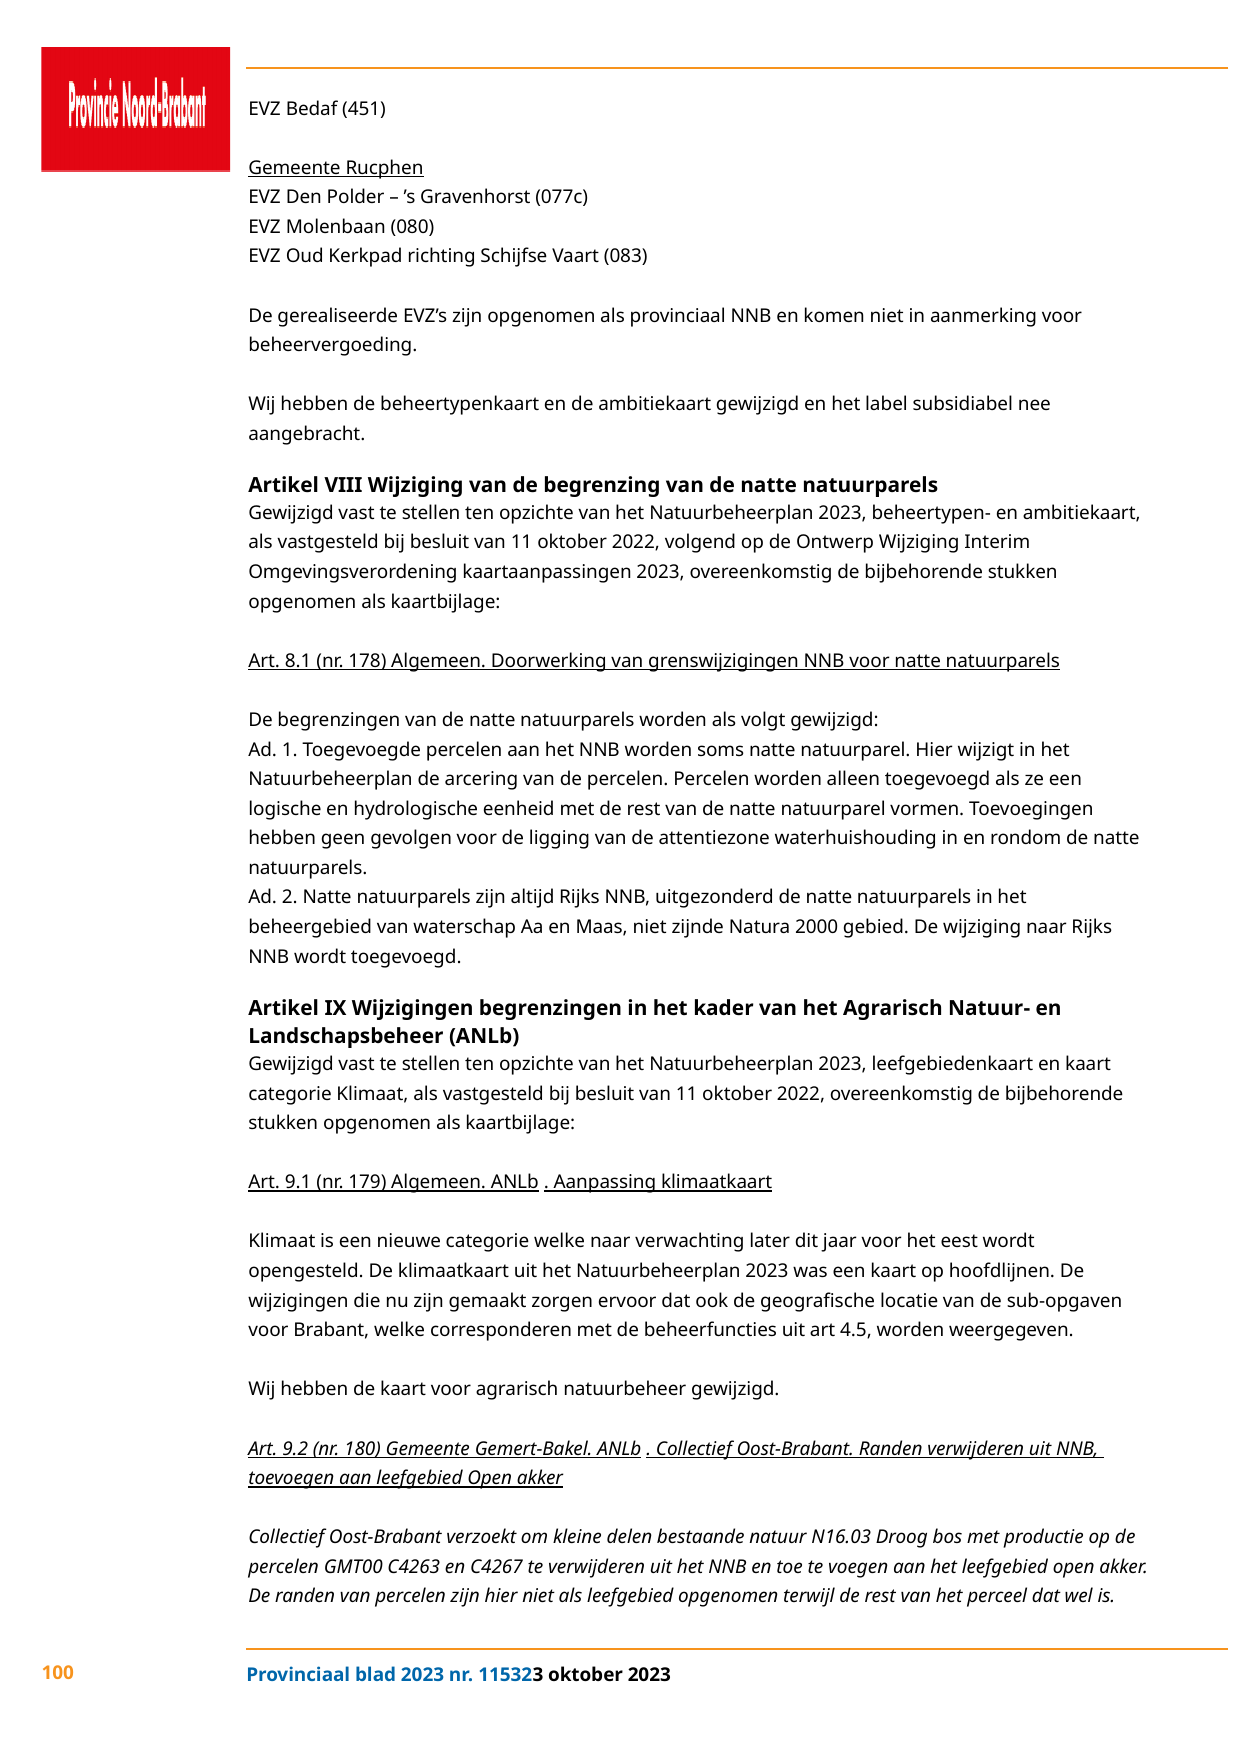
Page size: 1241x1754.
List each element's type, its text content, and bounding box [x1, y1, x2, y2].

picture [41, 47, 231, 172]
text EVZ Molenbaan (080) [248, 213, 1152, 239]
text Ad. 1. Toegevoegde percelen aan het NNB worden soms natte natuurparel. Hier wijzigt in het Natuurbeheerplan de arcering van de percelen. Percelen worden alleen toegevoegd als ze een logische en hydrologische eenheid met de rest van de natte natuurparel vormen. Toevoegingen hebben geen gevolgen voor de ligging van de attentiezone waterhuishouding in en rondom de natte natuurparels. [248, 736, 1152, 880]
text Art. 9.1 (nr. 179) Algemeen. ANLb . Aanpassing klimaatkaart [248, 1168, 1152, 1194]
text EVZ Den Polder – ’s Gravenhorst (077c) [248, 183, 1152, 209]
text Art. 8.1 (nr. 178) Algemeen. Doorwerking van grenswijzigingen NNB voor natte natuurparels [248, 647, 1152, 673]
text De begrenzingen van de natte natuurparels worden als volgt gewijzigd: [248, 706, 1152, 732]
text EVZ Bedaf (451) [248, 95, 1152, 121]
text Klimaat is een nieuwe categorie welke naar verwachting later dit jaar voor het eest wordt opengesteld. De klimaatkaart uit het Natuurbeheerplan 2023 was een kaart op hoofdlijnen. De wijzigingen die nu zijn gemaakt zorgen ervoor dat ook de geografische locatie van de sub-opgaven voor Brabant, welke corresponderen met de beheerfuncties uit art 4.5, worden weergegeven. [248, 1228, 1152, 1342]
text Artikel VIII Wijziging van de begrenzing van de natte natuurparels [248, 471, 1152, 499]
text Ad. 2. Natte natuurparels zijn altijd Rijks NNB, uitgezonderd de natte natuurparels in het beheergebied van waterschap Aa en Maas, niet zijnde Natura 2000 gebied. De wijziging naar Rijks NNB wordt toegevoegd. [248, 884, 1152, 968]
text Artikel IX Wijzigingen begrenzingen in het kader van het Agrarisch Natuur- en Landschapsbeheer (ANLb) [248, 993, 1152, 1050]
text Wij hebben de kaart voor agrarisch natuurbeheer gewijzigd. [248, 1376, 1152, 1401]
text EVZ Oud Kerkpad richting Schijfse Vaart (083) [248, 243, 1152, 268]
text De gerealiseerde EVZ’s zijn opgenomen als provinciaal NNB en komen niet in aanmerking voor beheervergoeding. [248, 302, 1152, 357]
text Art. 9.2 (nr. 180) Gemeente Gemert-Bakel. ANLb . Collectief Oost-Brabant. Randen verwijderen uit NNB, toevoegen aan leefgebied Open akker [248, 1435, 1152, 1490]
text Gemeente Rucphen [248, 154, 1152, 180]
text Wij hebben de beheertypenkaart en de ambitiekaart gewijzigd en het label subsidiabel nee aangebracht. [248, 391, 1152, 446]
text Collectief Oost-Brabant verzoekt om kleine delen bestaande natuur N16.03 Droog bos met productie op de percelen GMT00 C4263 en C4267 te verwijderen uit het NNB en toe te voegen aan het leefgebied open akker. De randen van percelen zijn hier niet als leefgebied opgenomen terwijl de rest van het perceel dat wel is. [248, 1523, 1152, 1608]
text Gewijzigd vast te stellen ten opzichte van het Natuurbeheerplan 2023, leefgebiedenkaart en kaart categorie Klimaat, als vastgesteld bij besluit van 11 oktober 2022, overeenkomstig de bijbehorende stukken opgenomen als kaartbijlage: [248, 1050, 1152, 1135]
text Gewijzigd vast te stellen ten opzichte van het Natuurbeheerplan 2023, beheertypen- en ambitiekaart, als vastgesteld bij besluit van 11 oktober 2022, volgend op de Ontwerp Wijziging Interim Omgevingsverordening kaartaanpassingen 2023, overeenkomstig de bijbehorende stukken opgenomen als kaartbijlage: [248, 499, 1152, 613]
